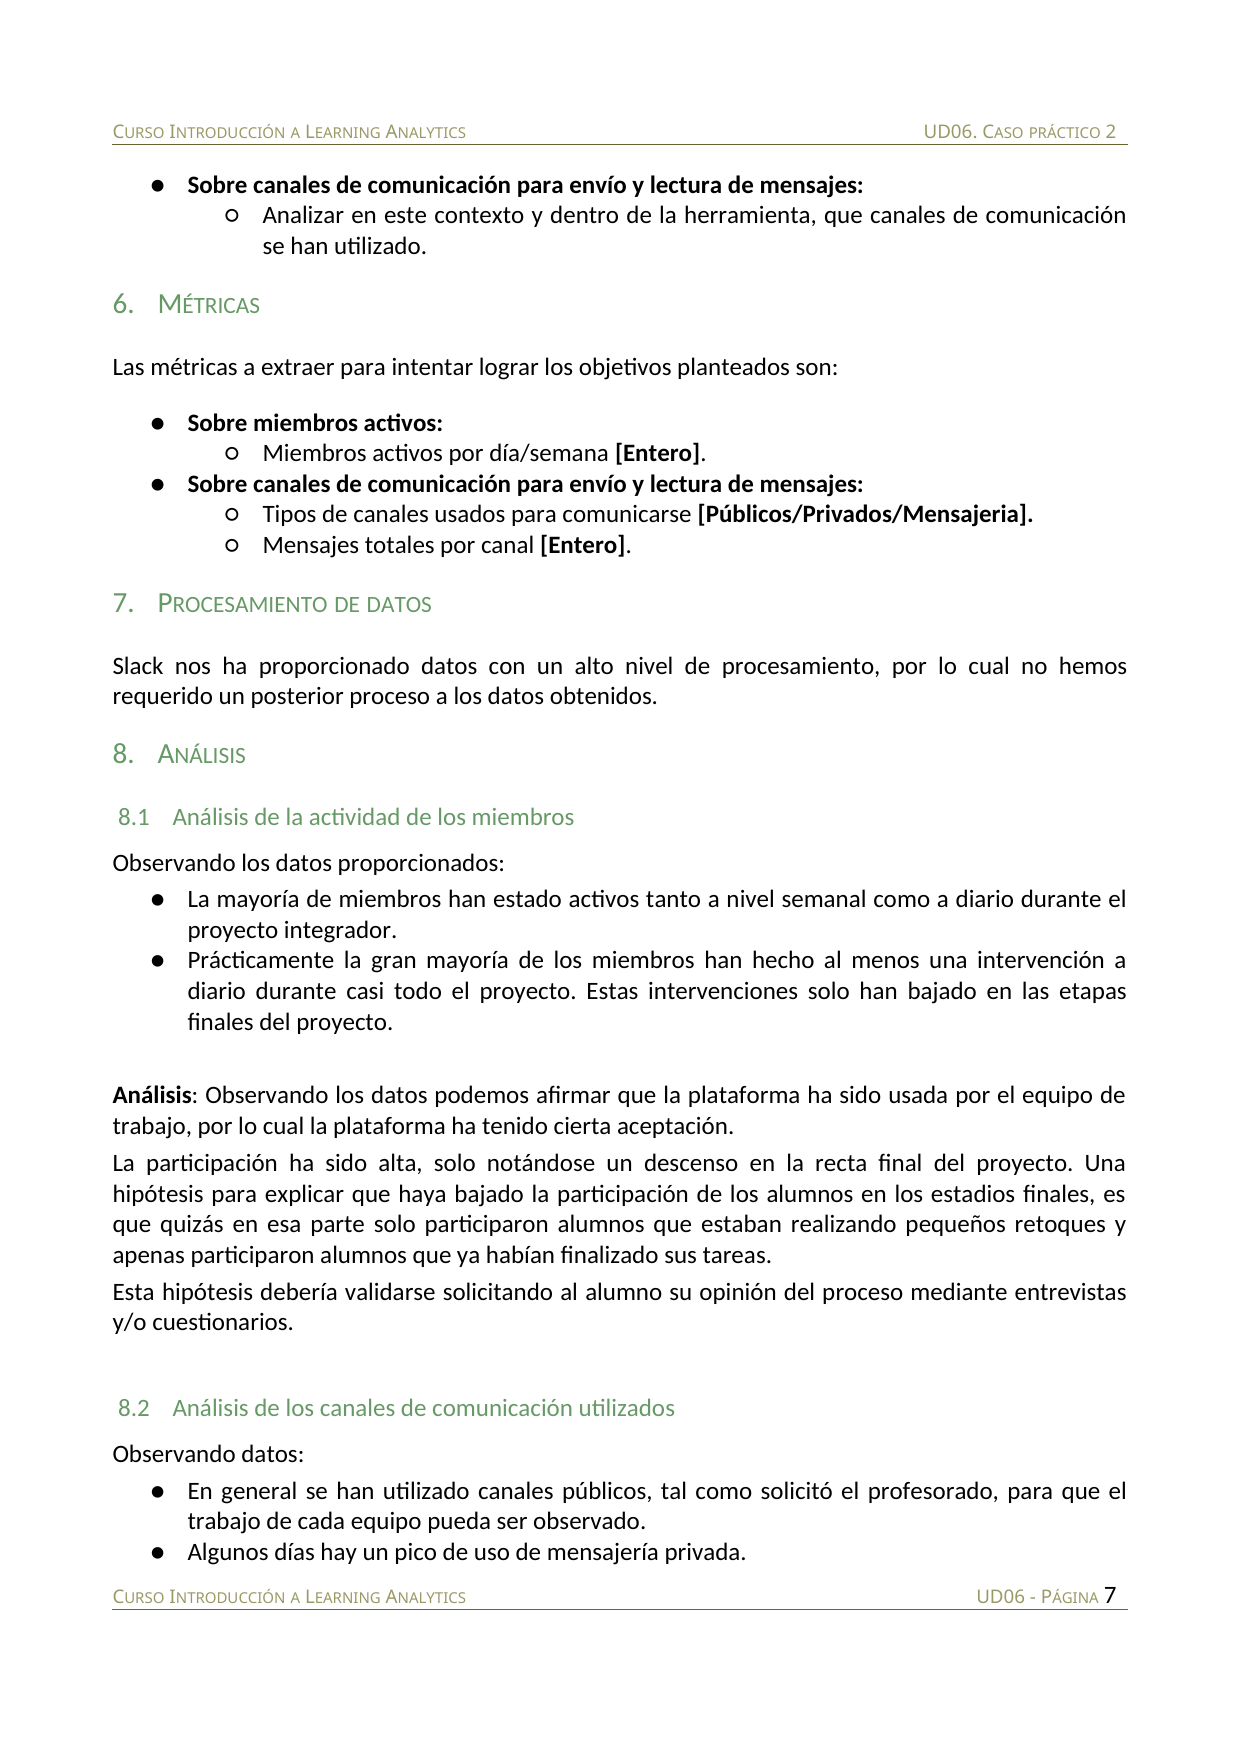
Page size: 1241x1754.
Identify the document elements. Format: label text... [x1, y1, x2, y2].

list En general se han utilizado canales públicos, tal como solicitó el profesorado, para que el trabajo de cada equipo pueda ser observado. [150, 1475, 1128, 1536]
text Esta hipótesis debería validarse solicitando al alumno su opinión del proceso mediante entrevistas y/o cuestionarios. [112, 1276, 1128, 1337]
subtitle Métricas [112, 285, 1128, 321]
list Sobre miembros activos: [150, 407, 1128, 437]
text Análisis: Observando los datos podemos afirmar que la plataforma ha sido usada por el equipo de trabajo, por lo cual la plataforma ha tenido cierta aceptación. [112, 1080, 1128, 1141]
list Prácticamente la gran mayoría de los miembros han hecho al menos una intervención a diario durante casi todo el proyecto. Estas intervenciones solo han bajado en las etapas finales del proyecto. [150, 945, 1128, 1036]
list Mensajes totales por canal [Entero]. [225, 529, 1128, 559]
list Tipos de canales usados para comunicarse [Públicos/Privados/Mensajeria]. [225, 498, 1128, 529]
text La participación ha sido alta, solo notándose un descenso en la recta final del proyecto. Una hipótesis para explicar que haya bajado la participación de los alumnos en los estadios finales, es que quizás en esa parte solo participaron alumnos que estaban realizando pequeños retoques y apenas participaron alumnos que ya habían finalizado sus tareas. [112, 1147, 1128, 1269]
text Slack nos ha proporcionado datos con un alto nivel de procesamiento, por lo cual no hemos requerido un posterior proceso a los datos obtenidos. [112, 650, 1128, 711]
list Analizar en este contexto y dentro de la herramienta, que canales de comunicación se han utilizado. [225, 199, 1128, 261]
list Sobre canales de comunicación para envío y lectura de mensajes: [150, 169, 1128, 199]
subtitle Análisis de los canales de comunicación utilizados [112, 1393, 1128, 1423]
text Observando los datos proporcionados: [112, 847, 1128, 877]
list Sobre canales de comunicación para envío y lectura de mensajes: [150, 468, 1128, 498]
list La mayoría de miembros han estado activos tanto a nivel semanal como a diario durante el proyecto integrador. [150, 884, 1128, 945]
subtitle Análisis de la actividad de los miembros [112, 801, 1128, 832]
list Algunos días hay un pico de uso de mensajería privada. [150, 1536, 1128, 1566]
text Las métricas a extraer para intentar lograr los objetivos planteados son: [112, 351, 1128, 382]
list Miembros activos por día/semana [Entero]. [225, 437, 1128, 468]
subtitle Procesamiento de datos [112, 584, 1128, 620]
text Observando datos: [112, 1438, 1128, 1468]
subtitle Análisis [112, 736, 1128, 771]
